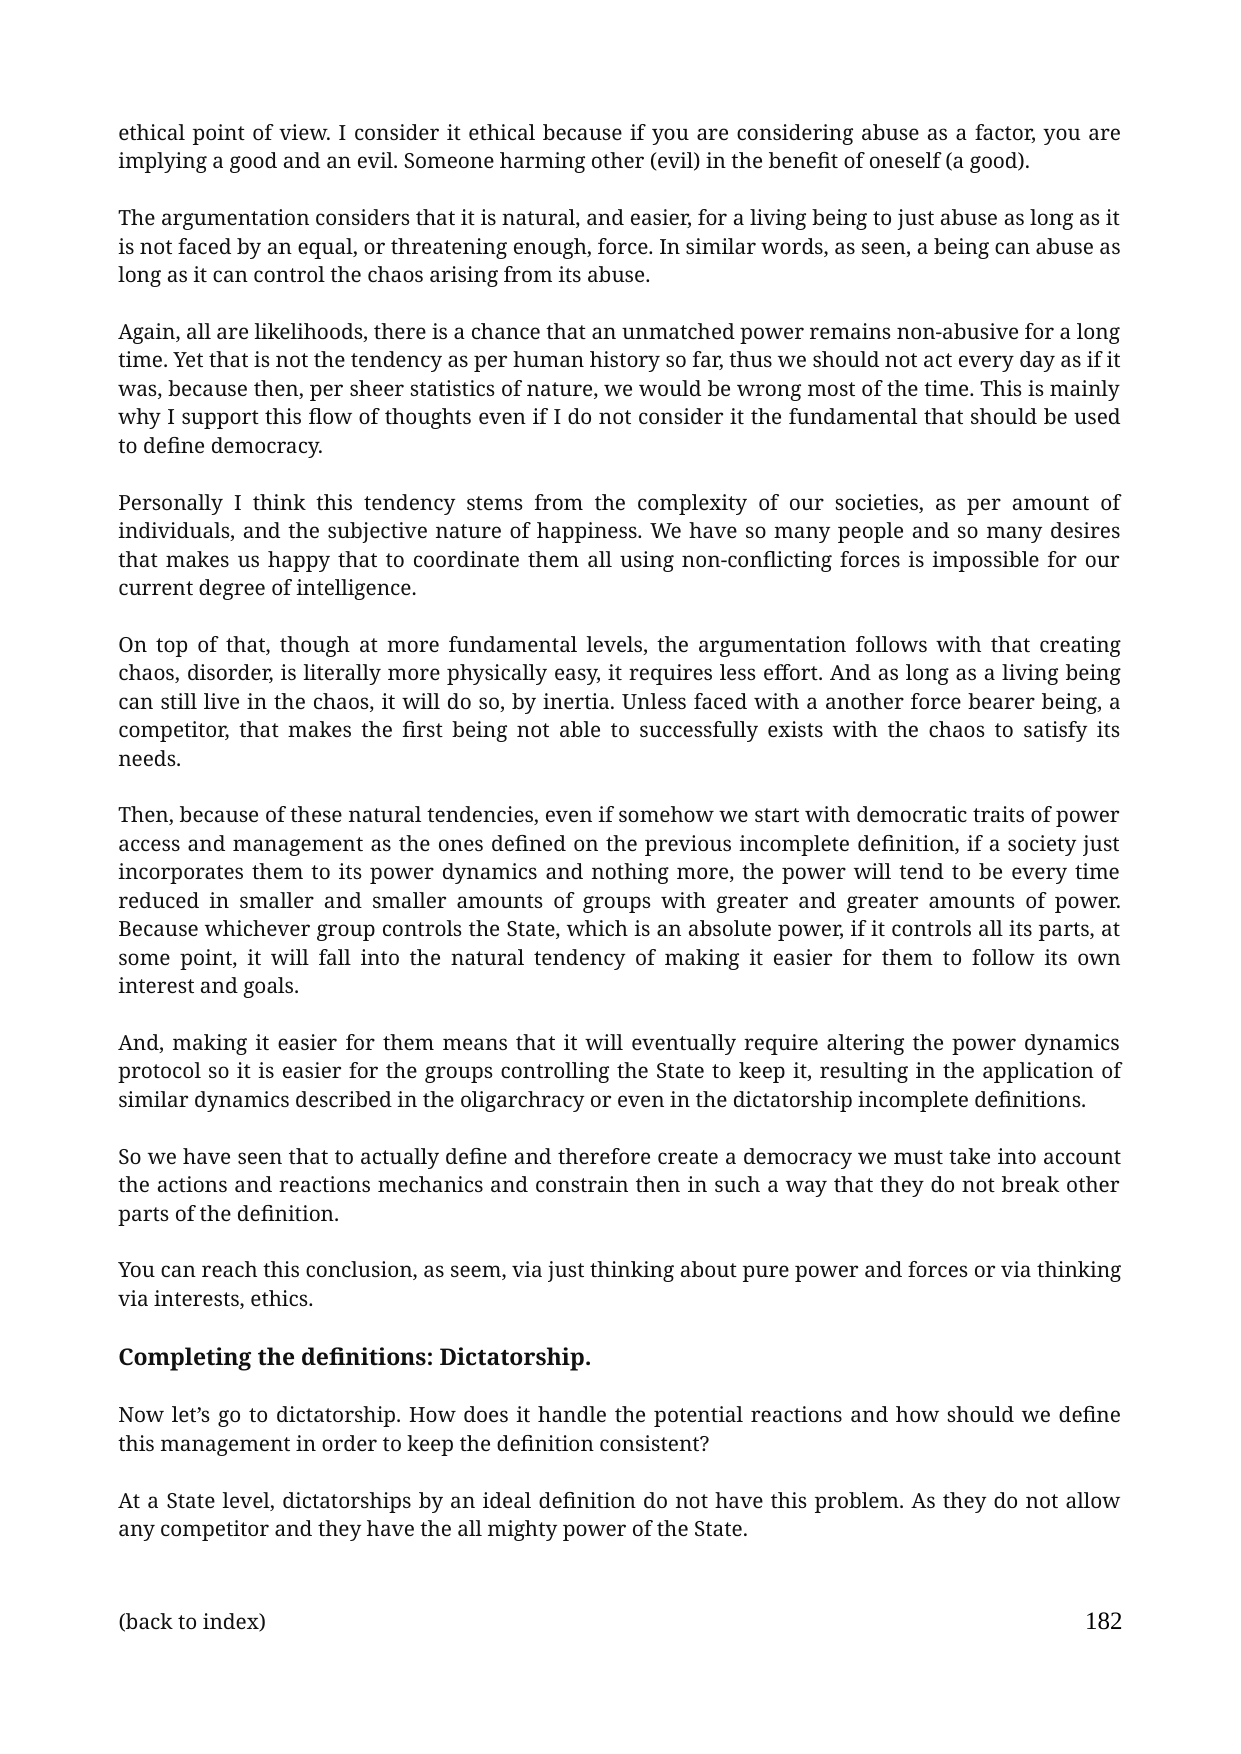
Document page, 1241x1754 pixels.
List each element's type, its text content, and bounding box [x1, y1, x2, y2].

text You can reach this conclusion, as seem, via just thinking about pure power and forces or via thinking via interests, ethics. [118, 1256, 1122, 1312]
text On top of that, though at more fundamental levels, the argumentation follows with that creating chaos, disorder, is literally more physically easy, it requires less effort. And as long as a living being can still live in the chaos, it will do so, by inertia. Unless faced with a another force bearer being, a competitor, that makes the first being not able to successfully exists with the chaos to satisfy its needs. [118, 630, 1122, 772]
text Personally I think this tendency stems from the complexity of our societies, as per amount of individuals, and the subjective nature of happiness. We have so many people and so many desires that makes us happy that to coordinate them all using non-conflicting forces is impossible for our current degree of intelligence. [118, 488, 1122, 602]
text And, making it easier for them means that it will eventually require altering the power dynamics protocol so it is easier for the groups controlling the State to keep it, resulting in the application of similar dynamics described in the oligarchracy or even in the dictatorship incomplete definitions. [118, 1028, 1122, 1113]
text Again, all are likelihoods, there is a chance that an unmatched power remains non-abusive for a long time. Yet that is not the tendency as per human history so far, thus we should not act every day as if it was, because then, per sheer statistics of nature, we would be wrong most of the time. This is mainly why I support this flow of thoughts even if I do not consider it the fundamental that should be used to define democracy. [118, 317, 1122, 459]
text Then, because of these natural tendencies, even if somehow we start with democratic traits of power access and management as the ones defined on the previous incomplete definition, if a society just incorporates them to its power dynamics and nothing more, the power will tend to be every time reduced in smaller and smaller amounts of groups with greater and greater amounts of power. Because whichever group controls the State, which is an absolute power, if it controls all its parts, at some point, it will fall into the natural tendency of making it easier for them to follow its own interest and goals. [118, 801, 1122, 1000]
text So we have seen that to actually define and therefore create a democracy we must take into account the actions and reactions mechanics and constrain then in such a way that they do not break other parts of the definition. [118, 1142, 1122, 1227]
text At a State level, dictatorships by an ideal definition do not have this problem. As they do not allow any competitor and they have the all mighty power of the State. [118, 1486, 1122, 1543]
text Now let’s go to dictatorship. How does it handle the potential reactions and how should we define this management in order to keep the definition consistent? [118, 1401, 1122, 1457]
text ethical point of view. I consider it ethical because if you are considering abuse as a factor, you are implying a good and an evil. Someone harming other (evil) in the benefit of oneself (a good). [118, 118, 1122, 175]
text Completing the definitions: Dictatorship. [118, 1341, 1122, 1372]
text The argumentation considers that it is natural, and easier, for a living being to just abuse as long as it is not faced by an equal, or threatening enough, force. In similar words, as seen, a being can abuse as long as it can control the chaos arising from its abuse. [118, 203, 1122, 289]
